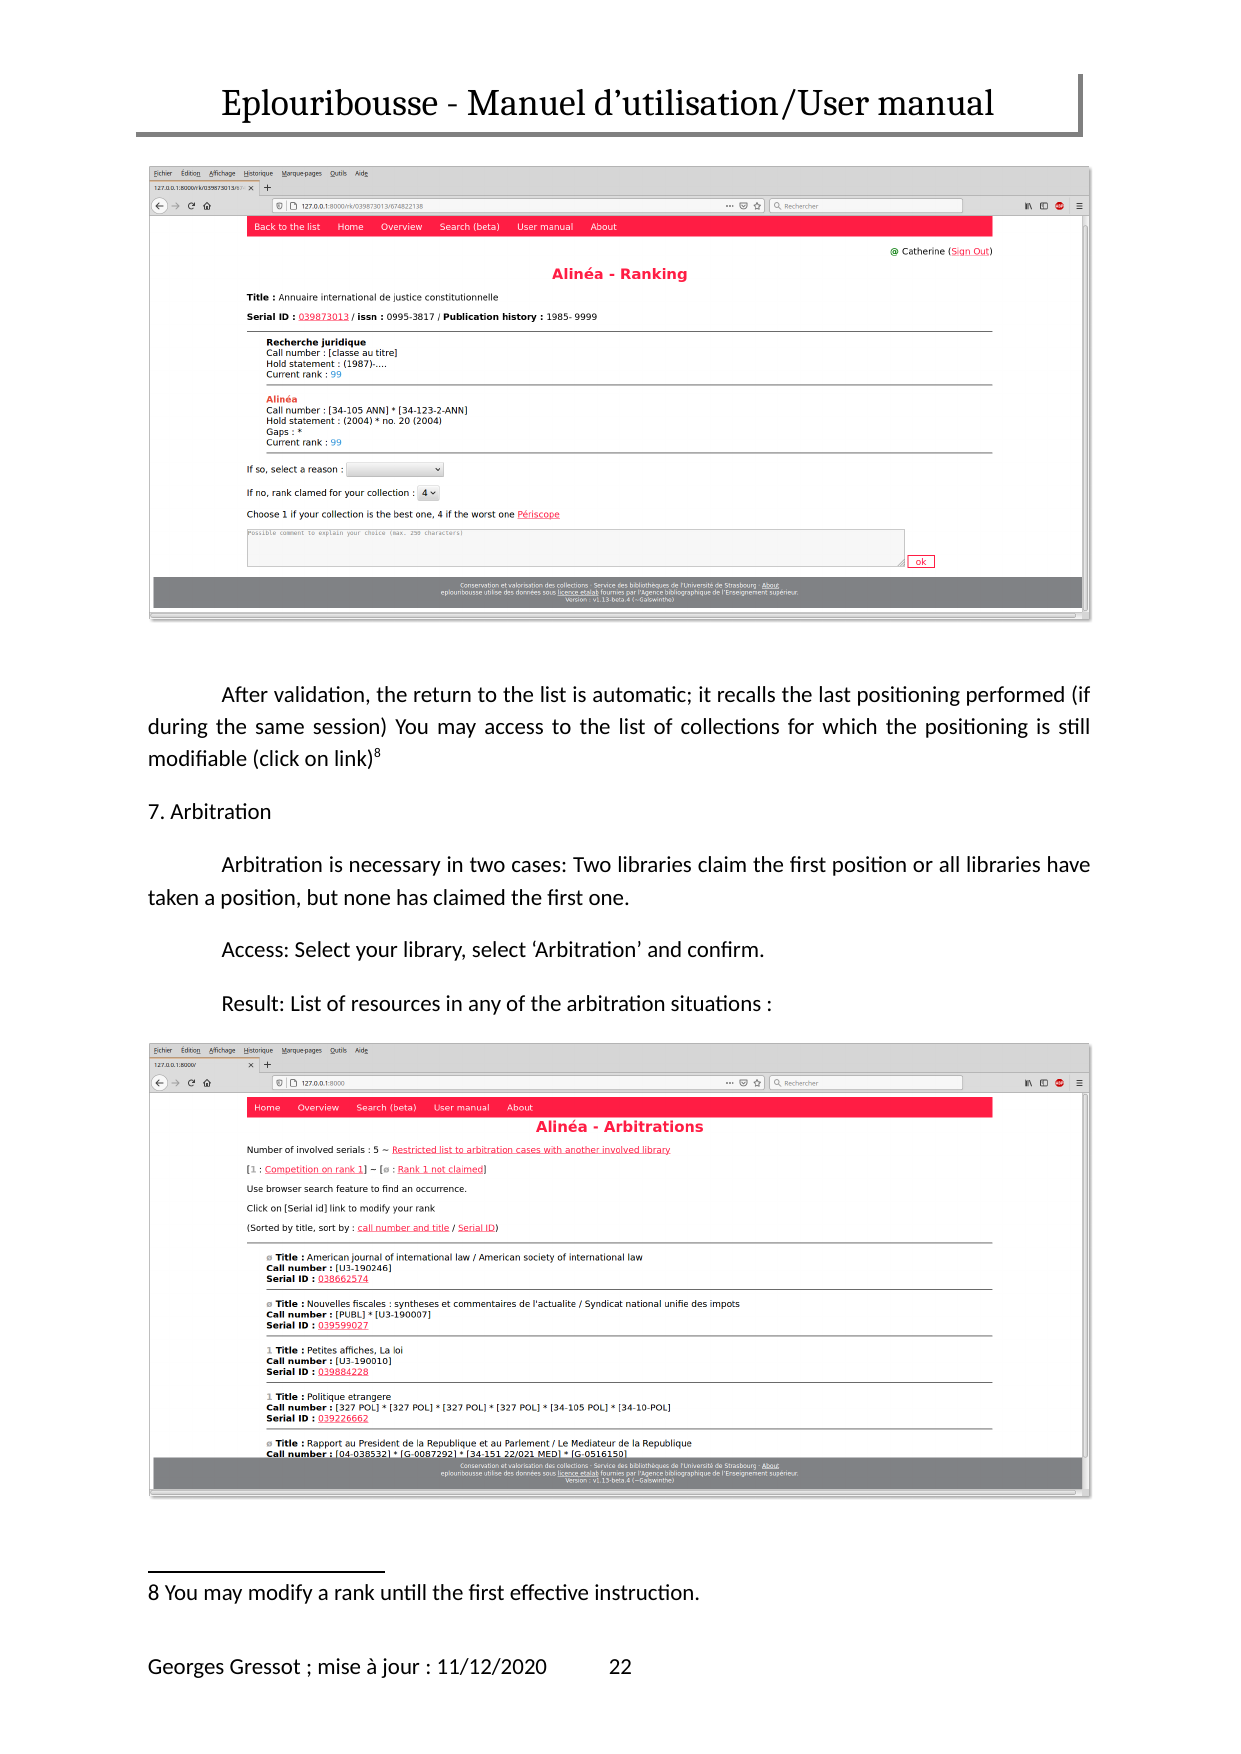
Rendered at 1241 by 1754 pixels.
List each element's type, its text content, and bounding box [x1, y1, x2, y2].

picture [147, 164, 1093, 623]
text You may modify a rank untill the first effective instruction. [148, 1578, 1093, 1606]
text After validation, the return to the list is automatic; it recalls the last positioning performed (if during the same session) You may access to the list of collections for which the positioning is still modifiable (click on link) [148, 680, 1093, 772]
text Result: List of resources in any of the arbitration situations : [148, 989, 1093, 1017]
text Arbitration is necessary in two cases: Two libraries claim the first position or all libraries have taken a position, but none has claimed the first one. [148, 850, 1093, 911]
text 7. Arbitration [148, 797, 1093, 825]
text Access: Select your library, select ‘Arbitration’ and confirm. [148, 936, 1093, 964]
picture [147, 1041, 1093, 1500]
